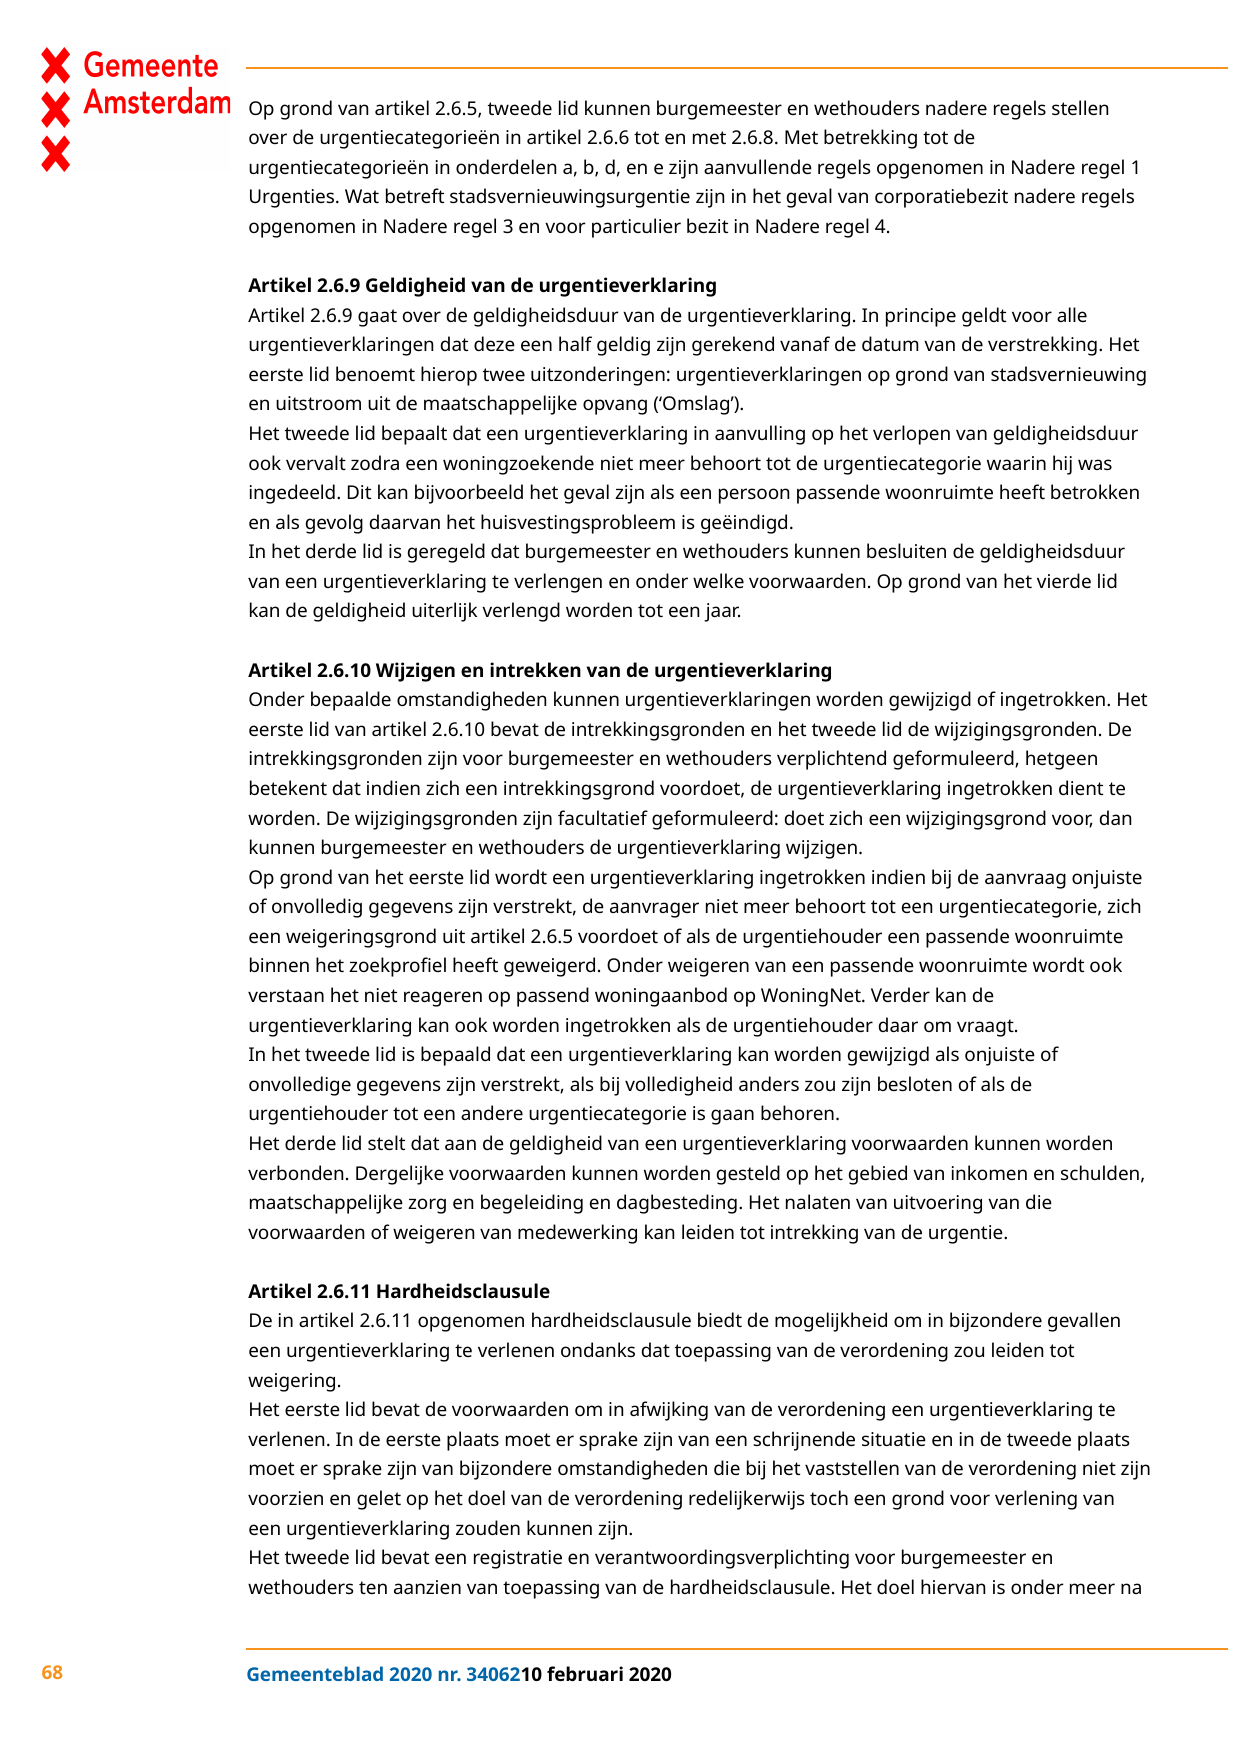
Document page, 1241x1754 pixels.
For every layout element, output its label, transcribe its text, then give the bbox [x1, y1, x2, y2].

text Artikel 2.6.9 Geldigheid van de urgentieverklaring [248, 272, 1152, 298]
text Artikel 2.6.9 gaat over de geldigheidsduur van de urgentieverklaring. In principe geldt voor alle urgentieverklaringen dat deze een half geldig zijn gerekend vanaf de datum van de verstrekking. Het eerste lid benoemt hierop twee uitzonderingen: urgentieverklaringen op grond van stadsvernieuwing en uitstroom uit de maatschappelijke opvang (‘Omslag’). [248, 302, 1152, 416]
text In het derde lid is geregeld dat burgemeester en wethouders kunnen besluiten de geldigheidsduur van een urgentieverklaring te verlengen en onder welke voorwaarden. Op grond van het vierde lid kan de geldigheid uiterlijk verlengd worden tot een jaar. [248, 538, 1152, 623]
picture [41, 47, 231, 172]
text Artikel 2.6.10 Wijzigen en intrekken van de urgentieverklaring [248, 657, 1152, 683]
text Onder bepaalde omstandigheden kunnen urgentieverklaringen worden gewijzigd of ingetrokken. Het eerste lid van artikel 2.6.10 bevat de intrekkingsgronden en het tweede lid de wijzigingsgronden. De intrekkingsgronden zijn voor burgemeester en wethouders verplichtend geformuleerd, hetgeen betekent dat indien zich een intrekkingsgrond voordoet, de urgentieverklaring ingetrokken dient te worden. De wijzigingsgronden zijn facultatief geformuleerd: doet zich een wijzigingsgrond voor, dan kunnen burgemeester en wethouders de urgentieverklaring wijzigen. [248, 686, 1152, 860]
text Artikel 2.6.11 Hardheidsclausule [248, 1278, 1152, 1304]
text De in artikel 2.6.11 opgenomen hardheidsclausule biedt de mogelijkheid om in bijzondere gevallen een urgentieverklaring te verlenen ondanks dat toepassing van de verordening zou leiden tot weigering. [248, 1308, 1152, 1393]
text Het tweede lid bepaalt dat een urgentieverklaring in aanvulling op het verlopen van geldigheidsduur ook vervalt zodra een woningzoekende niet meer behoort tot de urgentiecategorie waarin hij was ingedeeld. Dit kan bijvoorbeeld het geval zijn als een persoon passende woonruimte heeft betrokken en als gevolg daarvan het huisvestingsprobleem is geëindigd. [248, 420, 1152, 535]
text Het tweede lid bevat een registratie en verantwoordingsverplichting voor burgemeester en wethouders ten aanzien van toepassing van de hardheidsclausule. Het doel hiervan is onder meer na [248, 1544, 1152, 1600]
text Op grond van het eerste lid wordt een urgentieverklaring ingetrokken indien bij de aanvraag onjuiste of onvolledig gegevens zijn verstrekt, de aanvrager niet meer behoort tot een urgentiecategorie, zich een weigeringsgrond uit artikel 2.6.5 voordoet of als de urgentiehouder een passende woonruimte binnen het zoekprofiel heeft geweigerd. Onder weigeren van een passende woonruimte wordt ook verstaan het niet reageren op passend woningaanbod op WoningNet. Verder kan de urgentieverklaring kan ook worden ingetrokken als de urgentiehouder daar om vraagt. [248, 864, 1152, 1038]
text Het derde lid stelt dat aan de geldigheid van een urgentieverklaring voorwaarden kunnen worden verbonden. Dergelijke voorwaarden kunnen worden gesteld op het gebied van inkomen en schulden, maatschappelijke zorg en begeleiding en dagbesteding. Het nalaten van uitvoering van die voorwaarden of weigeren van medewerking kan leiden tot intrekking van de urgentie. [248, 1130, 1152, 1245]
text In het tweede lid is bepaald dat een urgentieverklaring kan worden gewijzigd als onjuiste of onvolledige gegevens zijn verstrekt, als bij volledigheid anders zou zijn besloten of als de urgentiehouder tot een andere urgentiecategorie is gaan behoren. [248, 1041, 1152, 1126]
text Het eerste lid bevat de voorwaarden om in afwijking van de verordening een urgentieverklaring te verlenen. In de eerste plaats moet er sprake zijn van een schrijnende situatie en in de tweede plaats moet er sprake zijn van bijzondere omstandigheden die bij het vaststellen van de verordening niet zijn voorzien en gelet op het doel van de verordening redelijkerwijs toch een grond voor verlening van een urgentieverklaring zouden kunnen zijn. [248, 1396, 1152, 1541]
text Op grond van artikel 2.6.5, tweede lid kunnen burgemeester en wethouders nadere regels stellen over de urgentiecategorieën in artikel 2.6.6 tot en met 2.6.8. Met betrekking tot de urgentiecategorieën in onderdelen a, b, d, en e zijn aanvullende regels opgenomen in Nadere regel 1 Urgenties. Wat betreft stadsvernieuwingsurgentie zijn in het geval van corporatiebezit nadere regels opgenomen in Nadere regel 3 en voor particulier bezit in Nadere regel 4. [248, 95, 1152, 239]
